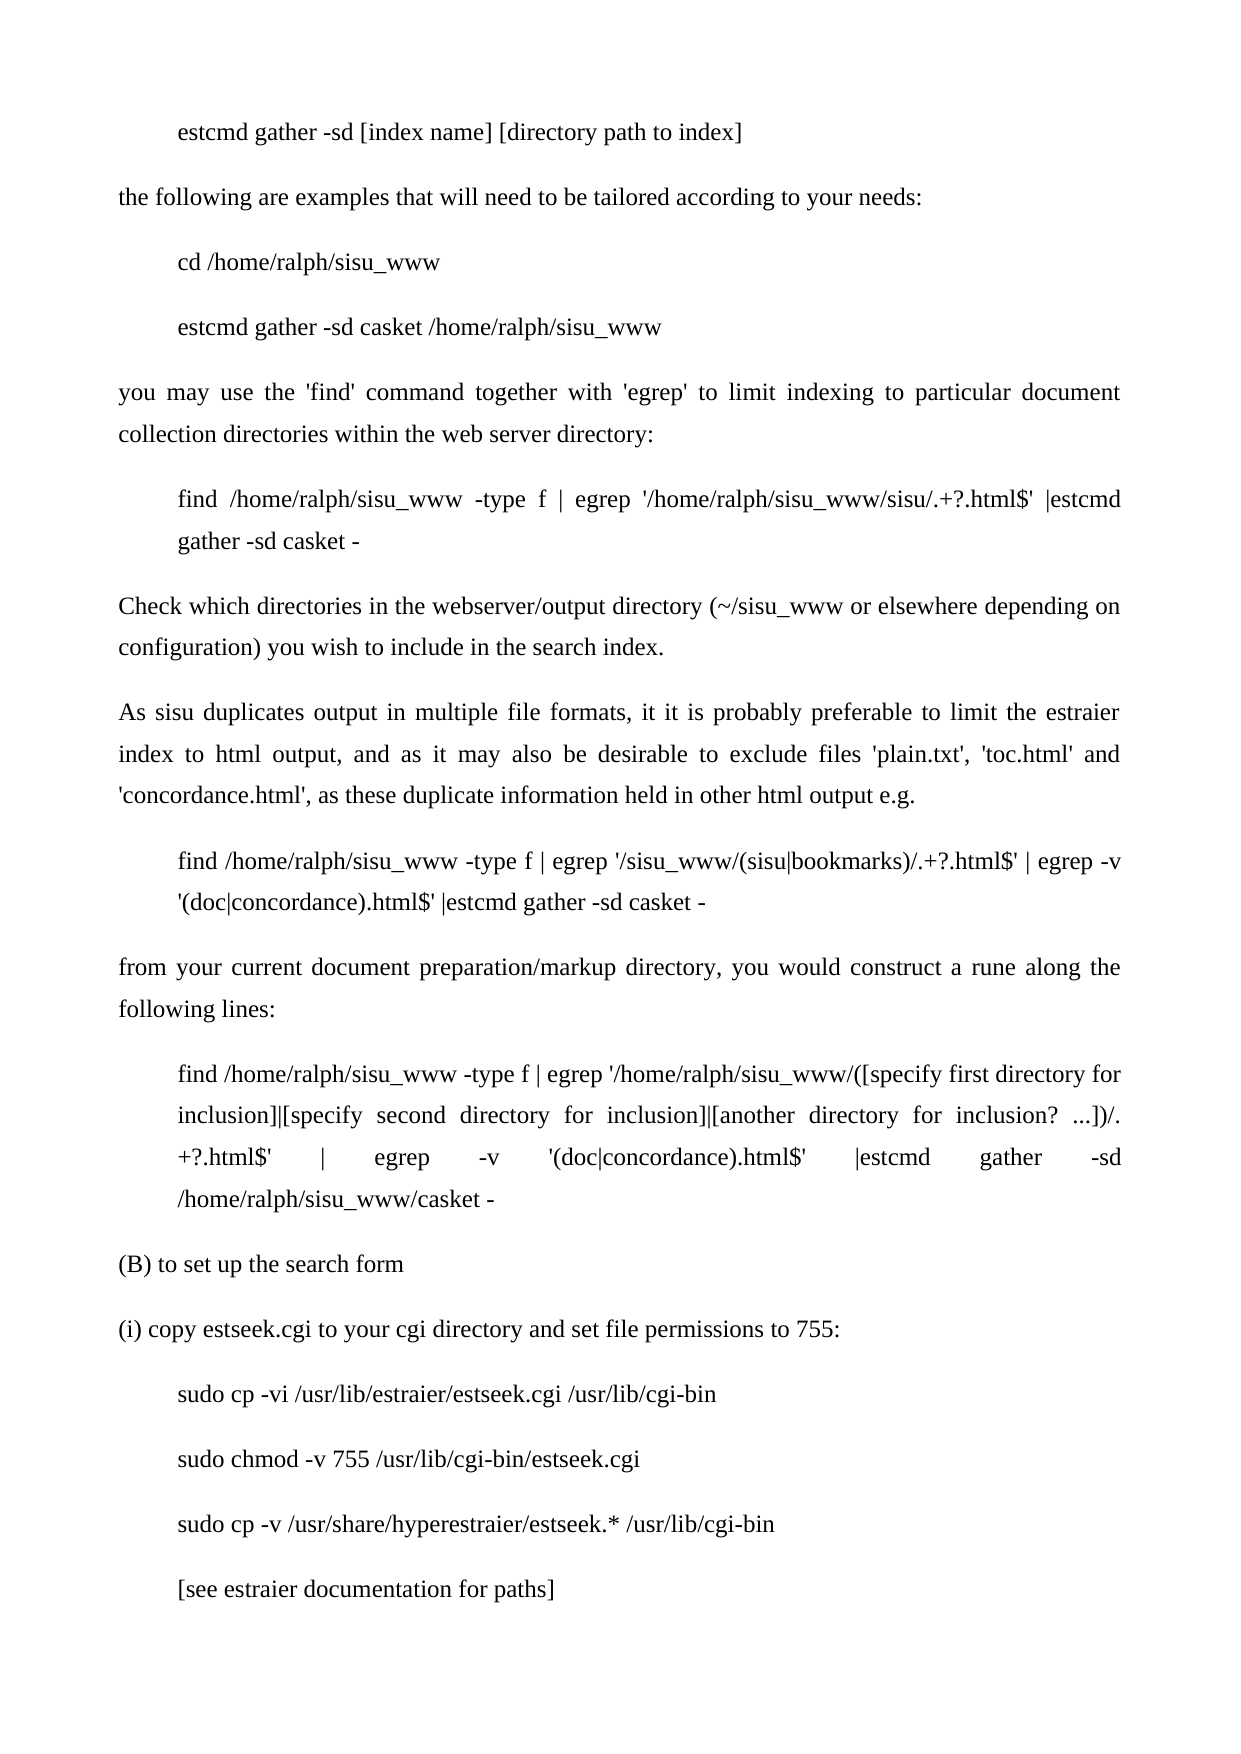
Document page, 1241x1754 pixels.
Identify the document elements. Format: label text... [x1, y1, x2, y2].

text the following are examples that will need to be tailored according to your needs: [118, 183, 1122, 211]
text estcmd gather -sd casket /home/ralph/sisu_www [177, 313, 1122, 341]
text find /home/ralph/sisu_www -type f | egrep '/home/ralph/sisu_www/([specify first directory for inclusion]|[specify second directory for inclusion]|[another directory for inclusion? ...])/.+?.html$' | egrep -v '(doc|concordance).html$' |estcmd gather -sd /home/ralph/sisu_www/casket - [177, 1060, 1122, 1212]
text sudo cp -v /usr/share/hyperestraier/estseek.* /usr/lib/cgi-bin [177, 1510, 1122, 1538]
text As sisu duplicates output in multiple file formats, it it is probably preferable to limit the estraier index to html output, and as it may also be desirable to exclude files 'plain.txt', 'toc.html' and 'concordance.html', as these duplicate information held in other html output e.g. [118, 698, 1122, 809]
text find /home/ralph/sisu_www -type f | egrep '/home/ralph/sisu_www/sisu/.+?.html$' |estcmd gather -sd casket - [177, 485, 1122, 554]
text sudo chmod -v 755 /usr/lib/cgi-bin/estseek.cgi [177, 1445, 1122, 1473]
text Check which directories in the webserver/output directory (~/sisu_www or elsewhere depending on configuration) you wish to include in the search index. [118, 592, 1122, 661]
text you may use the 'find' command together with 'egrep' to limit indexing to particular document collection directories within the web server directory: [118, 378, 1122, 448]
text from your current document preparation/markup directory, you would construct a rune along the following lines: [118, 953, 1122, 1023]
text sudo cp -vi /usr/lib/estraier/estseek.cgi /usr/lib/cgi-bin [177, 1380, 1122, 1408]
text (i) copy estseek.cgi to your cgi directory and set file permissions to 755: [118, 1315, 1122, 1343]
text estcmd gather -sd [index name] [directory path to index] [177, 118, 1122, 146]
text [see estraier documentation for paths] [177, 1575, 1122, 1603]
text (B) to set up the search form [118, 1250, 1122, 1278]
text cd /home/ralph/sisu_www [177, 248, 1122, 276]
text find /home/ralph/sisu_www -type f | egrep '/sisu_www/(sisu|bookmarks)/.+?.html$' | egrep -v '(doc|concordance).html$' |estcmd gather -sd casket - [177, 847, 1122, 916]
